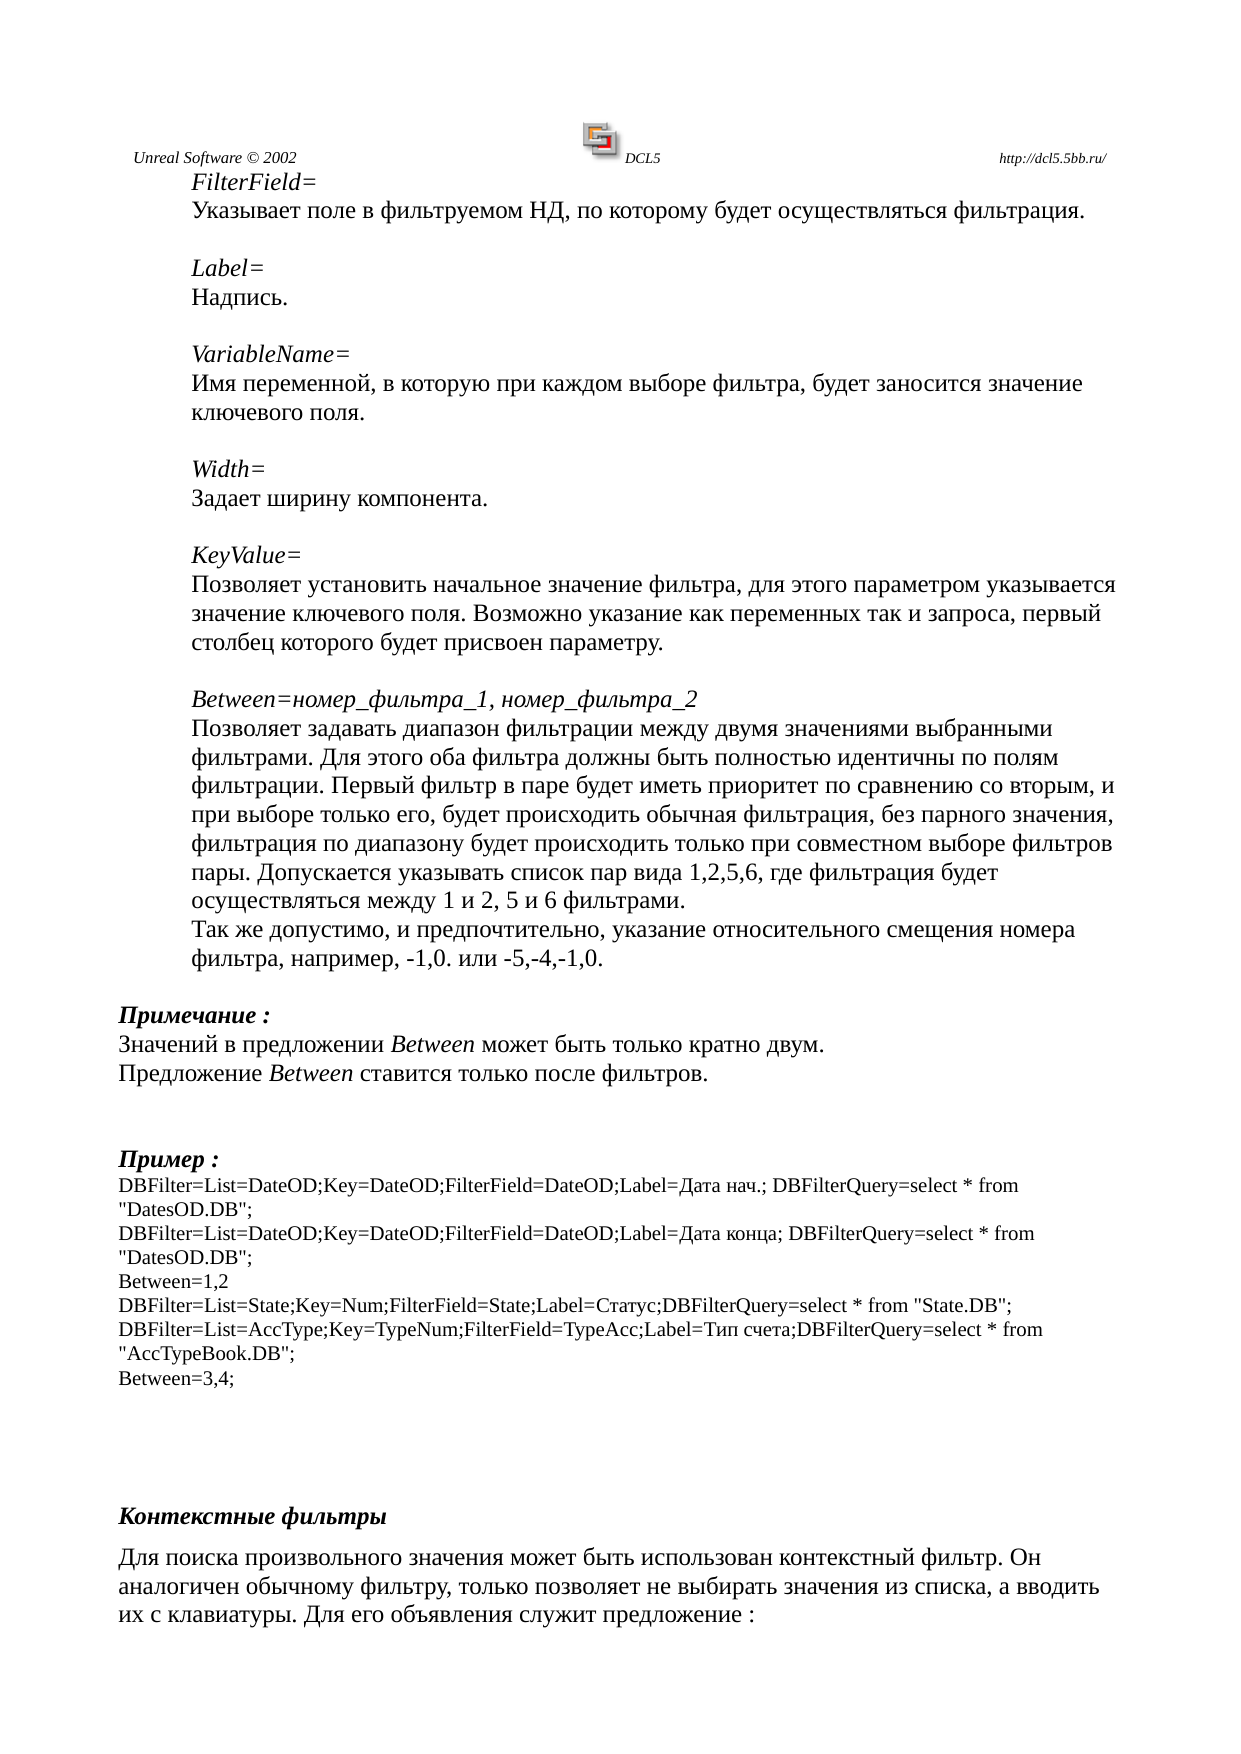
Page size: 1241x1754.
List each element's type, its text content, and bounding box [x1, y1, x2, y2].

text Label= [191, 253, 1122, 282]
text Between=3,4; [118, 1365, 1122, 1389]
text Значений в предложении Between может быть только кратно двум. [118, 1029, 1122, 1058]
text Примечание : [118, 1000, 1122, 1029]
text VariableName= [191, 339, 1122, 368]
text Позволяет задавать диапазон фильтрации между двумя значениями выбранными фильтрами. Для этого оба фильтра должны быть полностью идентичны по полям фильтрации. Первый фильтр в паре будет иметь приоритет по сравнению со вторым, и при выборе только его, будет происходить обычная фильтрация, без парного значения, фильтрация по диапазону будет происходить только при совместном выборе фильтров пары. Допускается указывать список пар вида 1,2,5,6, где фильтрация будет осуществляться между 1 и 2, 5 и 6 фильтрами. [191, 713, 1122, 914]
text Between=номер_фильтра_1, номер_фильтра_2 [191, 684, 1122, 713]
text Предложение Between ставится только после фильтров. [118, 1058, 1122, 1087]
text Пример : [118, 1144, 1122, 1173]
text KeyValue= [191, 540, 1122, 569]
text DBFilter=List=AccType;Key=TypeNum;FilterField=TypeAcc;Label=Тип счета;DBFilterQuery=select * from "AccTypeBook.DB"; [118, 1317, 1122, 1365]
text Так же допустимо, и предпочтительно, указание относительного смещения номера фильтра, например, -1,0. или -5,-4,-1,0. [191, 914, 1122, 972]
text Для поиска произвольного значения может быть использован контекстный фильтр. Он аналогичен обычному фильтру, только позволяет не выбирать значения из списка, а вводить их с клавиатуры. Для его объявления служит предложение : [118, 1542, 1122, 1628]
text Имя переменной, в которую при каждом выборе фильтра, будет заносится значение ключевого поля. [191, 368, 1122, 425]
text DBFilter=List=DateOD;Key=DateOD;FilterField=DateOD;Label=Дата нач.; DBFilterQuery=select * from "DatesOD.DB"; [118, 1173, 1122, 1221]
subtitle Контекстные фильтры [118, 1501, 1122, 1529]
text Надпись. [191, 282, 1122, 310]
text Позволяет установить начальное значение фильтра, для этого параметром указывается значение ключевого поля. Возможно указание как переменных так и запроса, первый столбец которого будет присвоен параметру. [191, 569, 1122, 655]
text Указывает поле в фильтруемом НД, по которому будет осуществляться фильтрация. [191, 195, 1122, 224]
text Задает ширину компонента. [191, 483, 1122, 512]
text Between=1,2 [118, 1269, 1122, 1293]
text DBFilter=List=DateOD;Key=DateOD;FilterField=DateOD;Label=Дата конца; DBFilterQuery=select * from "DatesOD.DB"; [118, 1221, 1122, 1269]
picture [579, 118, 625, 164]
text FilterField= [191, 167, 1122, 195]
text DBFilter=List=State;Key=Num;FilterField=State;Label=Статус;DBFilterQuery=select * from "State.DB"; [118, 1293, 1122, 1317]
text Width= [191, 454, 1122, 483]
